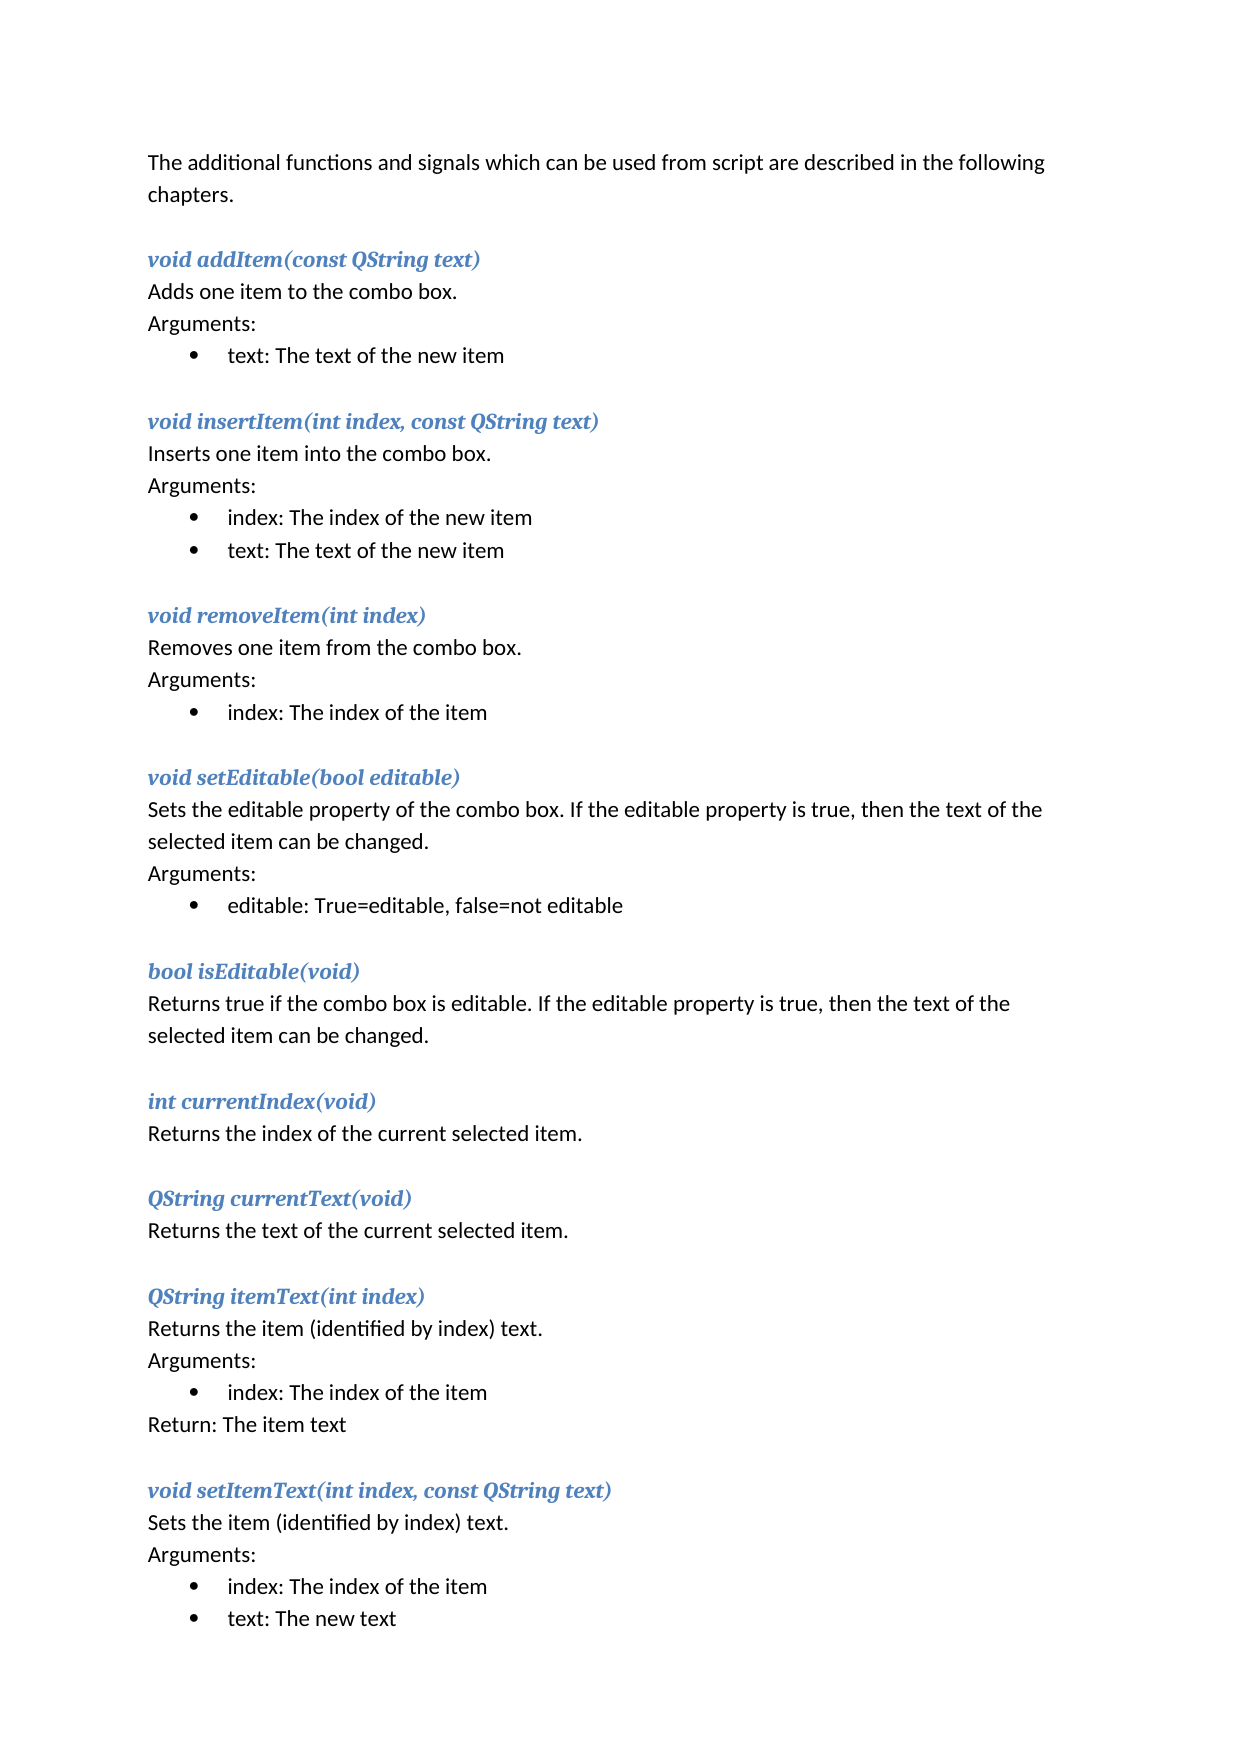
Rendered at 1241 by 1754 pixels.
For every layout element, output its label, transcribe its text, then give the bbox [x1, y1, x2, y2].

text Arguments: [148, 859, 1093, 887]
text Return: The item text [148, 1410, 1093, 1438]
text Sets the editable property of the combo box. If the editable property is true, then the text of the selected item can be changed. [148, 795, 1093, 855]
text Returns the item (identified by index) text. [148, 1314, 1093, 1342]
text Arguments: [148, 1540, 1093, 1568]
subtitle QString currentText(void) [148, 1186, 1093, 1212]
text Returns the index of the current selected item. [148, 1119, 1093, 1147]
text Removes one item from the combo box. [148, 633, 1093, 661]
text Adds one item to the combo box. [148, 277, 1093, 305]
list index: The index of the item [190, 1572, 1093, 1600]
text Returns true if the combo box is editable. If the editable property is true, then the text of the selected item can be changed. [148, 989, 1093, 1049]
text Arguments: [148, 1346, 1093, 1374]
text Returns the text of the current selected item. [148, 1216, 1093, 1244]
list index: The index of the new item [190, 503, 1093, 532]
subtitle void setItemText(int index, const QString text) [148, 1478, 1093, 1504]
list index: The index of the item [190, 698, 1093, 726]
subtitle void removeItem(int index) [148, 603, 1093, 629]
subtitle void setEditable(bool editable) [148, 765, 1093, 791]
list text: The text of the new item [190, 536, 1093, 564]
list editable: True=editable, false=not editable [190, 892, 1093, 920]
list text: The new text [190, 1604, 1093, 1632]
text Inserts one item into the combo box. [148, 439, 1093, 467]
text The additional functions and signals which can be used from script are described in the following chapters. [148, 148, 1093, 208]
subtitle void addItem(const QString text) [148, 247, 1093, 273]
text Arguments: [148, 309, 1093, 337]
text Arguments: [148, 471, 1093, 499]
text Sets the item (identified by index) text. [148, 1508, 1093, 1536]
text Arguments: [148, 665, 1093, 693]
list text: The text of the new item [190, 342, 1093, 370]
subtitle QString itemText(int index) [148, 1284, 1093, 1310]
list index: The index of the item [190, 1378, 1093, 1406]
subtitle bool isEditable(void) [148, 959, 1093, 985]
subtitle int currentIndex(void) [148, 1089, 1093, 1115]
subtitle void insertItem(int index, const QString text) [148, 409, 1093, 435]
